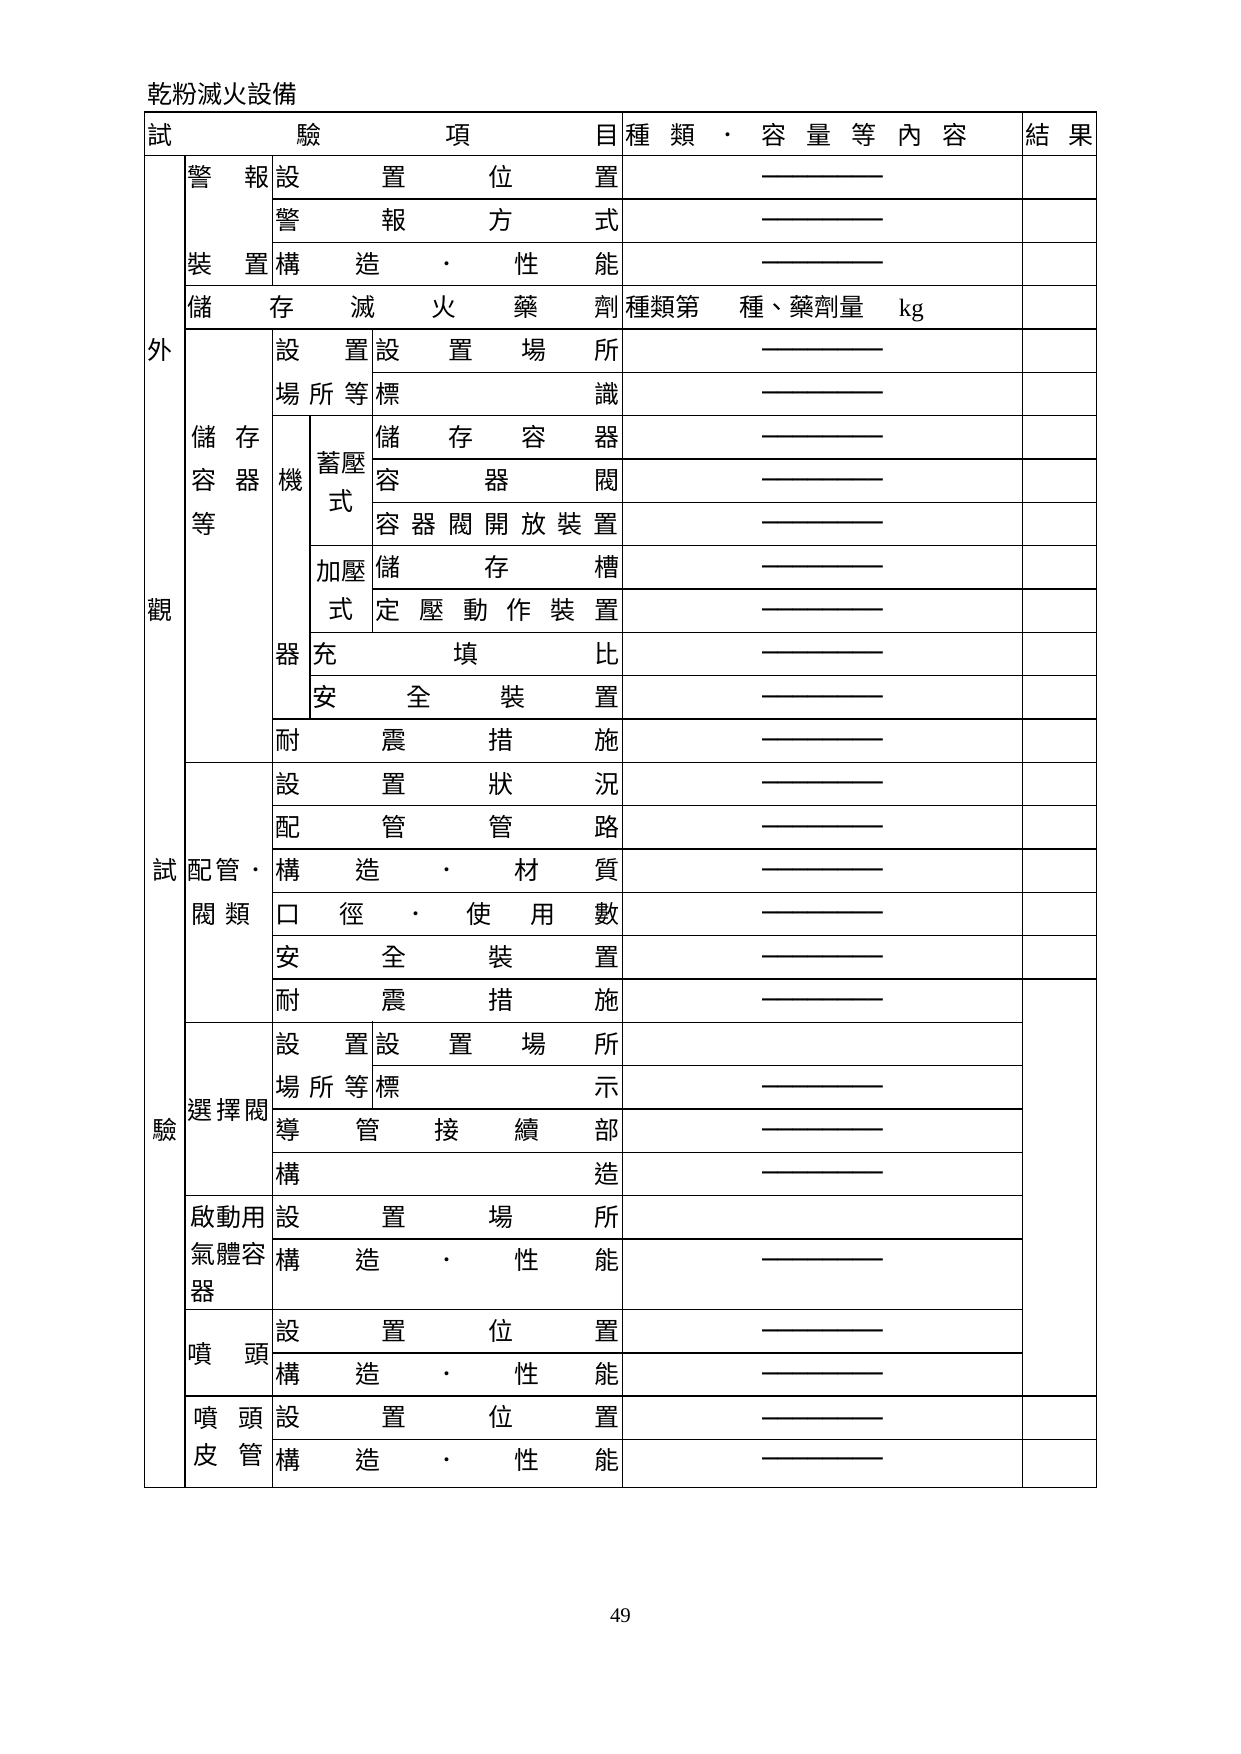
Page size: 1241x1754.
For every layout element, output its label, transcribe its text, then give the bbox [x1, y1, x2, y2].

table_cell [186, 330, 222, 371]
table_cell 標識 [373, 373, 622, 415]
table_cell [1023, 156, 1096, 198]
table_cell [1023, 1108, 1096, 1151]
table_cell 設置位置 [273, 1310, 622, 1352]
table_cell 構造．性能 [273, 1354, 622, 1395]
table_cell [1023, 416, 1096, 458]
table_cell [145, 805, 184, 848]
table_cell ──────── [623, 850, 1022, 891]
table_cell 場所等 [273, 1065, 372, 1108]
table_cell 設置位置 [273, 156, 622, 198]
table_cell 安全裝置 [311, 676, 622, 718]
table_cell 噴頭 [186, 1310, 272, 1395]
table_cell 容器閥開放裝置 [373, 503, 622, 545]
table_cell [273, 675, 309, 718]
table_cell 啟動用 氣體容器 [186, 1196, 272, 1309]
table_cell [1023, 503, 1096, 545]
table_cell 蓄壓 式 [311, 416, 372, 545]
table_cell 設置場所 [273, 1196, 622, 1238]
table_cell [222, 631, 272, 675]
table_cell 構造 [273, 1153, 622, 1195]
table_cell 構造．材質 [273, 850, 622, 891]
table_cell 驗 [145, 1108, 184, 1151]
table_cell 存 [222, 415, 272, 458]
table_cell ──────── [623, 1110, 1022, 1151]
table_cell 選擇閥 [186, 1023, 272, 1195]
table_cell 充填比 [311, 633, 622, 675]
table_cell 種類第 種、藥劑量 kg [623, 286, 1022, 328]
table_cell [1023, 676, 1096, 718]
table_cell [145, 415, 184, 458]
table_cell 設置場所 [373, 330, 622, 371]
table_cell [222, 545, 272, 588]
table_cell 耐震措施 [273, 720, 622, 761]
table_cell [273, 588, 309, 631]
table_cell [1023, 1151, 1096, 1195]
table_cell ──────── [623, 156, 1022, 198]
table_cell [1023, 590, 1096, 631]
table_cell [1023, 330, 1096, 371]
table_cell ──────── [623, 763, 1022, 805]
table_cell 設置狀況 [273, 763, 622, 805]
table_cell [186, 198, 272, 241]
table_cell 裝置 [186, 241, 272, 285]
table_cell ──────── [623, 893, 1022, 935]
table_cell [145, 761, 184, 805]
table_cell [145, 1309, 184, 1352]
table_cell [145, 156, 184, 198]
table_cell [222, 501, 272, 545]
table_cell ──────── [623, 200, 1022, 241]
table_cell [186, 588, 222, 631]
table_cell [273, 545, 309, 588]
table_cell 加壓 式 [311, 546, 372, 631]
table_cell [222, 978, 272, 1021]
table_cell [186, 805, 222, 848]
table_cell [1023, 633, 1096, 675]
table_cell 等 [186, 501, 222, 545]
table_cell [1023, 1309, 1096, 1352]
table_cell 構造．性能 [273, 243, 622, 285]
table_cell [1023, 200, 1096, 241]
table_cell [222, 330, 272, 371]
table_cell [186, 718, 222, 761]
table_cell 試 [145, 848, 184, 891]
table_cell [1023, 806, 1096, 848]
table_cell ──────── [623, 416, 1022, 458]
table_cell [145, 501, 184, 545]
table_cell [222, 588, 272, 631]
table_cell ──────── [623, 373, 1022, 415]
table_cell ──────── [623, 1310, 1022, 1352]
table_cell 耐震措施 [273, 980, 622, 1021]
table_cell 儲存容器 [373, 416, 622, 458]
table_cell [1023, 546, 1096, 588]
table_cell ──────── [623, 243, 1022, 285]
table_cell 設 置 [273, 330, 372, 371]
table_cell 噴頭 皮管 [186, 1397, 272, 1487]
table_cell ──────── [623, 1240, 1022, 1309]
table_cell ──────── [623, 676, 1022, 718]
table_cell [145, 1151, 184, 1195]
table_cell 儲存滅火藥劑 [186, 286, 622, 328]
table_cell [186, 935, 222, 978]
table_cell [1023, 1195, 1096, 1238]
table_cell [1023, 980, 1096, 1021]
table_cell 配管． [186, 848, 272, 891]
table_cell [222, 805, 272, 848]
table_cell 口徑．使用數 [273, 893, 622, 935]
table_cell [222, 675, 272, 718]
table_cell 儲存槽 [373, 546, 622, 588]
table_cell 配管管路 [273, 806, 622, 848]
table_cell ──────── [623, 460, 1022, 501]
table_cell [145, 1238, 184, 1309]
table_cell ──────── [623, 633, 1022, 675]
table_header 結果 [1023, 113, 1096, 155]
table_cell [1023, 1021, 1096, 1065]
table_cell ──────── [623, 1066, 1022, 1108]
table_cell [186, 978, 222, 1021]
table_cell 器 [273, 631, 309, 675]
table_cell [1023, 850, 1096, 891]
table_cell [1023, 243, 1096, 285]
table_cell [145, 675, 184, 718]
table_cell 儲 [186, 415, 222, 458]
table_cell [186, 763, 222, 805]
table_cell 類 [222, 891, 272, 935]
text 乾粉滅火設備 [148, 74, 1092, 111]
table_cell [273, 501, 309, 545]
table_cell [186, 371, 222, 415]
table_cell ──────── [623, 503, 1022, 545]
table_cell [1023, 1352, 1096, 1395]
table_cell [1023, 893, 1096, 935]
table_cell ──────── [623, 1440, 1022, 1487]
table_cell 構造．性能 [273, 1440, 622, 1487]
table_cell [145, 371, 184, 415]
table_cell 器 [222, 458, 272, 501]
table_cell [145, 1395, 184, 1439]
table_cell 觀 [145, 588, 184, 631]
table_cell [222, 763, 272, 805]
table_cell [145, 285, 184, 328]
table_cell [1023, 1065, 1096, 1108]
table_cell 導管接續部 [273, 1110, 622, 1151]
table_cell [145, 1439, 184, 1487]
table_cell [1023, 720, 1096, 761]
table_cell 設置位置 [273, 1397, 622, 1439]
table_cell 標示 [373, 1066, 622, 1108]
table_cell 安全裝置 [273, 936, 622, 978]
table_cell [186, 631, 222, 675]
table_cell 閥 [186, 891, 222, 935]
table_cell 外 [145, 328, 184, 371]
table_cell [186, 675, 222, 718]
table_cell 容器閥 [373, 460, 622, 501]
table_cell [222, 718, 272, 761]
table_cell [186, 545, 222, 588]
table_cell [145, 718, 184, 761]
table_cell 機 [273, 458, 309, 501]
table_cell [1023, 1238, 1096, 1309]
table_cell [145, 545, 184, 588]
table_cell [623, 1023, 1022, 1065]
table_cell [145, 1065, 184, 1108]
table_cell ──────── [623, 1397, 1022, 1439]
table_cell 設置場所 [373, 1023, 622, 1065]
table_header 種類．容量等內容 [623, 113, 1022, 155]
table_cell [145, 631, 184, 675]
table_cell ──────── [623, 330, 1022, 371]
table_cell 容 [186, 458, 222, 501]
table_cell 警報 [186, 156, 272, 198]
table_cell [1023, 373, 1096, 415]
table_cell 設置 [273, 1023, 372, 1065]
table_cell [145, 458, 184, 501]
table_cell [145, 241, 184, 285]
table_header 試驗項目 [145, 113, 622, 155]
table_cell [145, 935, 184, 978]
table_cell ──────── [623, 980, 1022, 1021]
table_cell [1023, 763, 1096, 805]
table_cell ──────── [623, 1354, 1022, 1395]
table_cell 場所等 [273, 371, 372, 415]
table_cell [145, 978, 184, 1021]
table_cell [1023, 1440, 1096, 1487]
table_cell 構造．性能 [273, 1240, 622, 1309]
table_cell [145, 1352, 184, 1395]
table_cell ──────── [623, 720, 1022, 761]
table_cell ──────── [623, 546, 1022, 588]
table_cell 定壓動作裝置 [373, 590, 622, 631]
table_cell [145, 891, 184, 935]
table_cell [145, 1195, 184, 1238]
table_cell [273, 416, 309, 458]
table_cell [1023, 286, 1096, 328]
table_cell [1023, 1397, 1096, 1439]
table_cell ──────── [623, 936, 1022, 978]
table_cell [222, 371, 272, 415]
table_cell 警報方式 [273, 200, 622, 241]
table_cell ──────── [623, 590, 1022, 631]
table_cell [1023, 460, 1096, 501]
table_cell [623, 1196, 1022, 1238]
table_cell ──────── [623, 806, 1022, 848]
table_cell [222, 935, 272, 978]
table_cell ──────── [623, 1153, 1022, 1195]
table_cell [1023, 936, 1096, 978]
table_cell [145, 1021, 184, 1065]
table_cell [145, 198, 184, 241]
